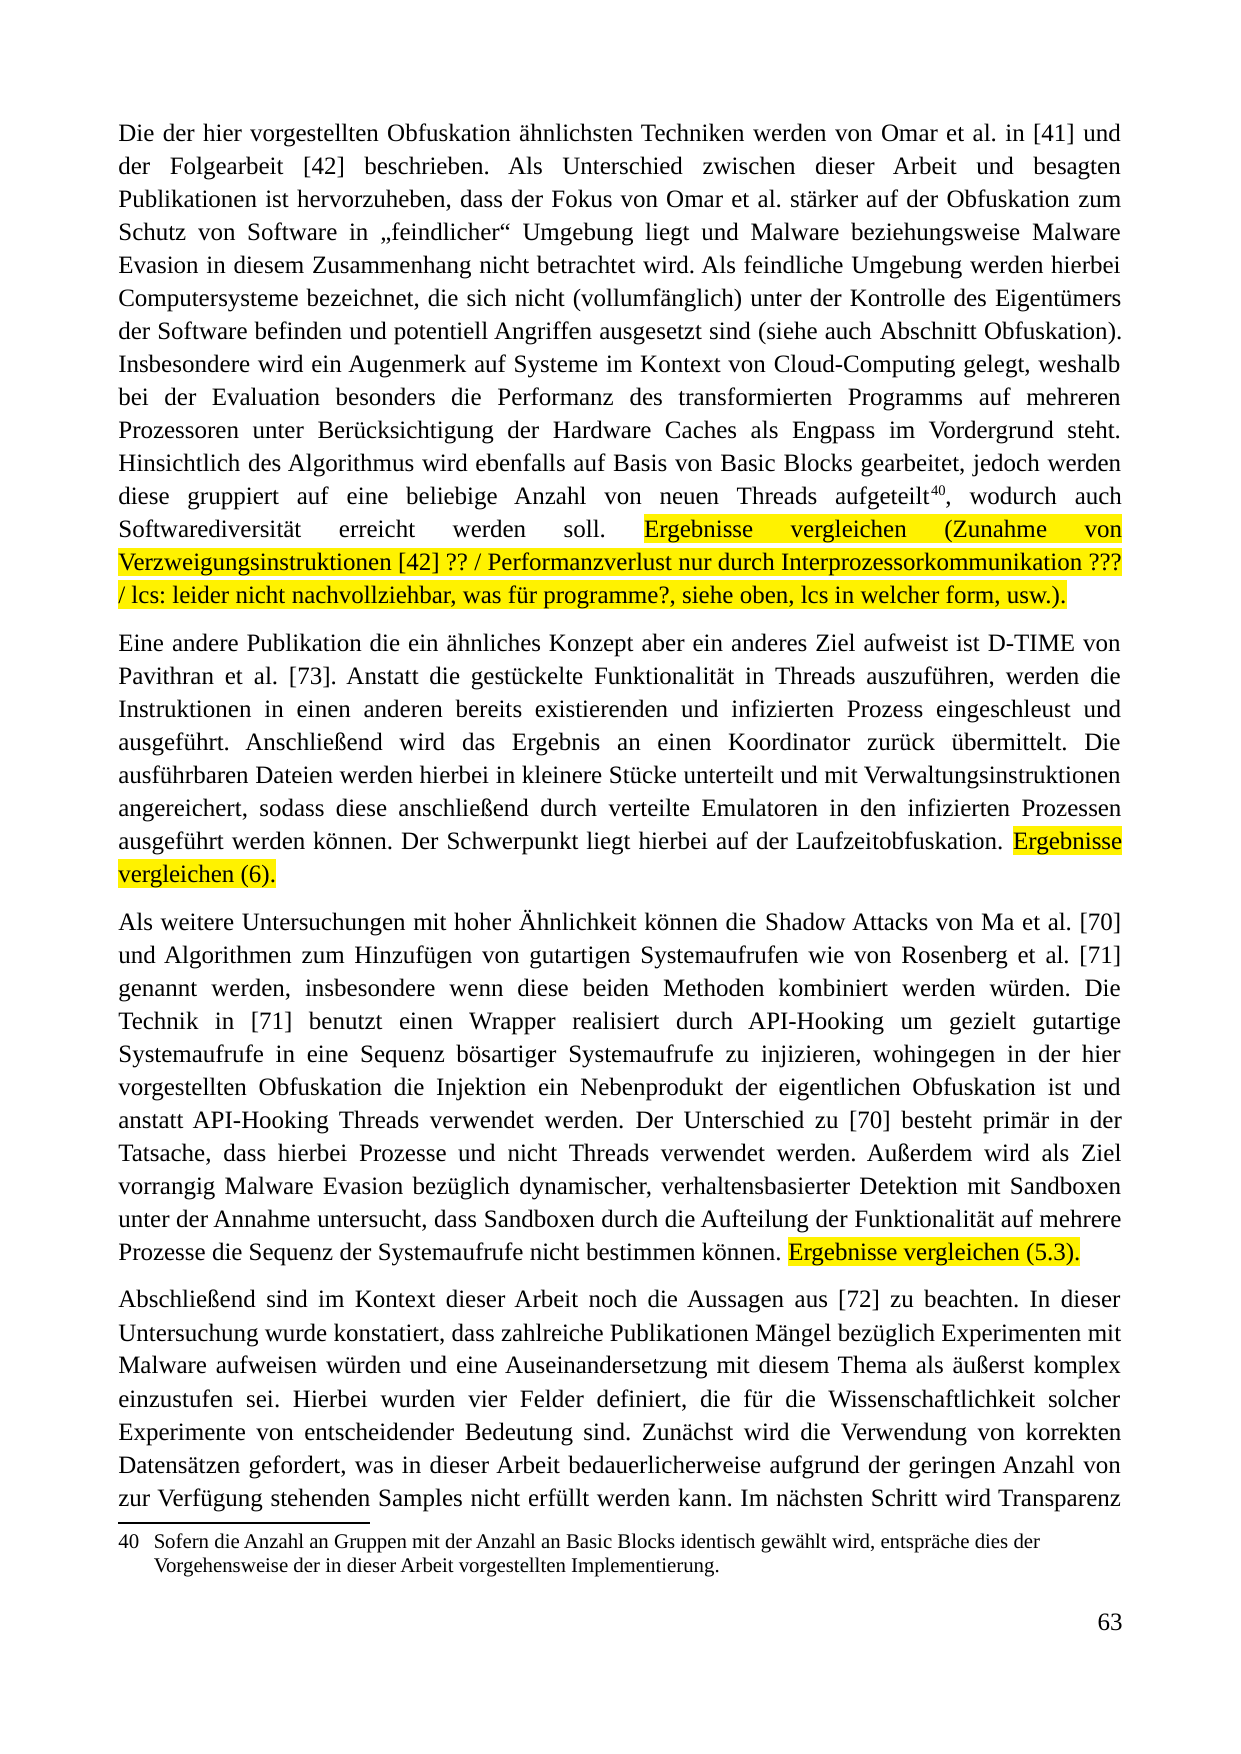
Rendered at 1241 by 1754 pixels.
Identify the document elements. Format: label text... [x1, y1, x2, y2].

text Eine andere Publikation die ein ähnliches Konzept aber ein anderes Ziel aufweist ist D-TIME von Pavithran et al. [73]. Anstatt die gestückelte Funktionalität in Threads auszuführen, werden die Instruktionen in einen anderen bereits existierenden und infizierten Prozess eingeschleust und ausgeführt. Anschließend wird das Ergebnis an einen Koordinator zurück übermittelt. Die ausführbaren Dateien werden hierbei in kleinere Stücke unterteilt und mit Verwaltungsinstruktionen angereichert, sodass diese anschließend durch verteilte Emulatoren in den infizierten Prozessen ausgeführt werden können. Der Schwerpunkt liegt hierbei auf der Laufzeitobfuskation. Ergebnisse vergleichen (6). [118, 628, 1122, 888]
text Als weitere Untersuchungen mit hoher Ähnlichkeit können die Shadow Attacks von Ma et al. [70] und Algorithmen zum Hinzufügen von gutartigen Systemaufrufen wie von Rosenberg et al. [71] genannt werden, insbesondere wenn diese beiden Methoden kombiniert werden würden. Die Technik in [71] benutzt einen Wrapper realisiert durch API-Hooking um gezielt gutartige Systemaufrufe in eine Sequenz bösartiger Systemaufrufe zu injizieren, wohingegen in der hier vorgestellten Obfuskation die Injektion ein Nebenprodukt der eigentlichen Obfuskation ist und anstatt API-Hooking Threads verwendet werden. Der Unterschied zu [70] besteht primär in der Tatsache, dass hierbei Prozesse und nicht Threads verwendet werden. Außerdem wird als Ziel vorrangig Malware Evasion bezüglich dynamischer, verhaltensbasierter Detektion mit Sandboxen unter der Annahme untersucht, dass Sandboxen durch die Aufteilung der Funktionalität auf mehrere Prozesse die Sequenz der Systemaufrufe nicht bestimmen können. Ergebnisse vergleichen (5.3). [118, 907, 1122, 1266]
text Abschließend sind im Kontext dieser Arbeit noch die Aussagen aus [72] zu beachten. In dieser Untersuchung wurde konstatiert, dass zahlreiche Publikationen Mängel bezüglich Experimenten mit Malware aufweisen würden und eine Auseinandersetzung mit diesem Thema als äußerst komplex einzustufen sei. Hierbei wurden vier Felder definiert, die für die Wissenschaftlichkeit solcher Experimente von entscheidender Bedeutung sind. Zunächst wird die Verwendung von korrekten Datensätzen gefordert, was in dieser Arbeit bedauerlicherweise aufgrund der geringen Anzahl von zur Verfügung stehenden Samples nicht erfüllt werden kann. Im nächsten Schritt wird Transparenz [118, 1284, 1122, 1511]
text Die der hier vorgestellten Obfuskation ähnlichsten Techniken werden von Omar et al. in [41] und der Folgearbeit [42] beschrieben. Als Unterschied zwischen dieser Arbeit und besagten Publikationen ist hervorzuheben, dass der Fokus von Omar et al. stärker auf der Obfuskation zum Schutz von Software in „feindlicher“ Umgebung liegt und Malware beziehungsweise Malware Evasion in diesem Zusammenhang nicht betrachtet wird. Als feindliche Umgebung werden hierbei Computersysteme bezeichnet, die sich nicht (vollumfänglich) unter der Kontrolle des Eigentümers der Software befinden und potentiell Angriffen ausgesetzt sind (siehe auch Abschnitt Obfuskation). Insbesondere wird ein Augenmerk auf Systeme im Kontext von Cloud-Computing gelegt, weshalb bei der Evaluation besonders die Performanz des transformierten Programms auf mehreren Prozessoren unter Berücksichtigung der Hardware Caches als Engpass im Vordergrund steht. Hinsichtlich des Algorithmus wird ebenfalls auf Basis von Basic Blocks gearbeitet, jedoch werden diese gruppiert auf eine beliebige Anzahl von neuen Threads aufgeteilt, wodurch auch Softwarediversität erreicht werden soll. Ergebnisse vergleichen (Zunahme von Verzweigungsinstruktionen [42] ?? / Performanzverlust nur durch Interprozessorkommunikation ??? / lcs: leider nicht nachvollziehbar, was für programme?, siehe oben, lcs in welcher form, usw.). [118, 118, 1122, 609]
text Sofern die Anzahl an Gruppen mit der Anzahl an Basic Blocks identisch gewählt wird, entspräche dies der Vorgehensweise der in dieser Arbeit vorgestellten Implementierung. [118, 1529, 1122, 1577]
